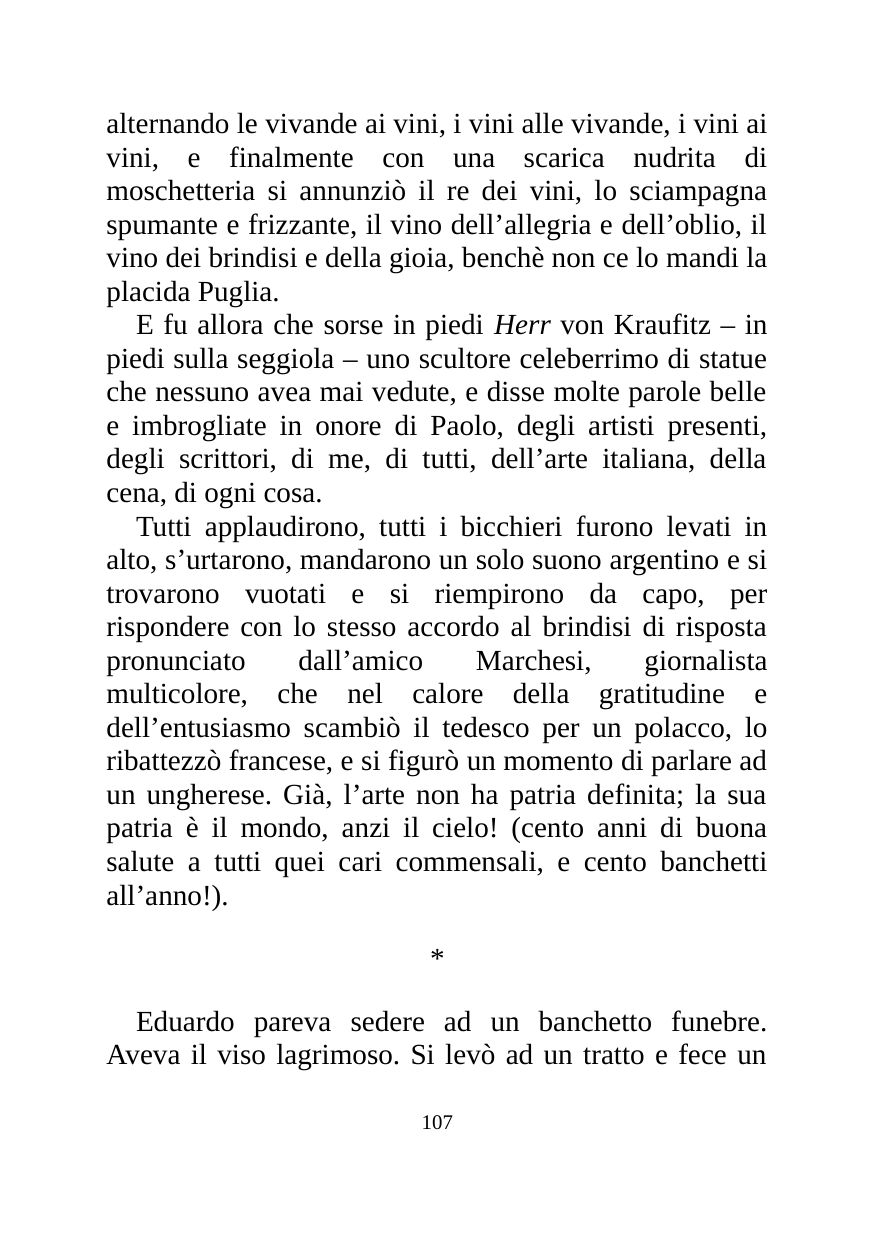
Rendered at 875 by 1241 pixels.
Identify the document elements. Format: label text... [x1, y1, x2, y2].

text E fu allora che sorse in piedi Herr von Kraufitz – in piedi sulla seggiola – uno scultore celeberrimo di statue che nessuno avea mai vedute, e disse molte parole belle e imbrogliate in onore di Paolo, degli artisti presenti, degli scrittori, di me, di tutti, dell’arte italiana, della cena, di ogni cosa. [106, 307, 768, 509]
text alternando le vivande ai vini, i vini alle vivande, i vini ai vini, e finalmente con una scarica nudrita di moschetteria si annunziò il re dei vini, lo sciampagna spumante e frizzante, il vino dell’allegria e dell’oblio, il vino dei brindisi e della gioia, benchè non ce lo mandi la placida Puglia. [106, 106, 768, 307]
text * [106, 941, 768, 974]
text Eduardo pareva sedere ad un banchetto funebre. Aveva il viso lagrimoso. Si levò ad un tratto e fece un [106, 1004, 768, 1071]
text Tutti applaudirono, tutti i bicchieri furono levati in alto, s’urtarono, mandarono un solo suono argentino e si trovarono vuotati e si riempirono da capo, per rispondere con lo stesso accordo al brindisi di risposta pronunciato dall’amico Marchesi, giornalista multicolore, che nel calore della gratitudine e dell’entusiasmo scambiò il tedesco per un polacco, lo ribattezzò francese, e si figurò un momento di parlare ad un ungherese. Già, l’arte non ha patria definita; la sua patria è il mondo, anzi il cielo! (cento anni di buona salute a tutti quei cari commensali, e cento banchetti all’anno!). [106, 509, 768, 911]
